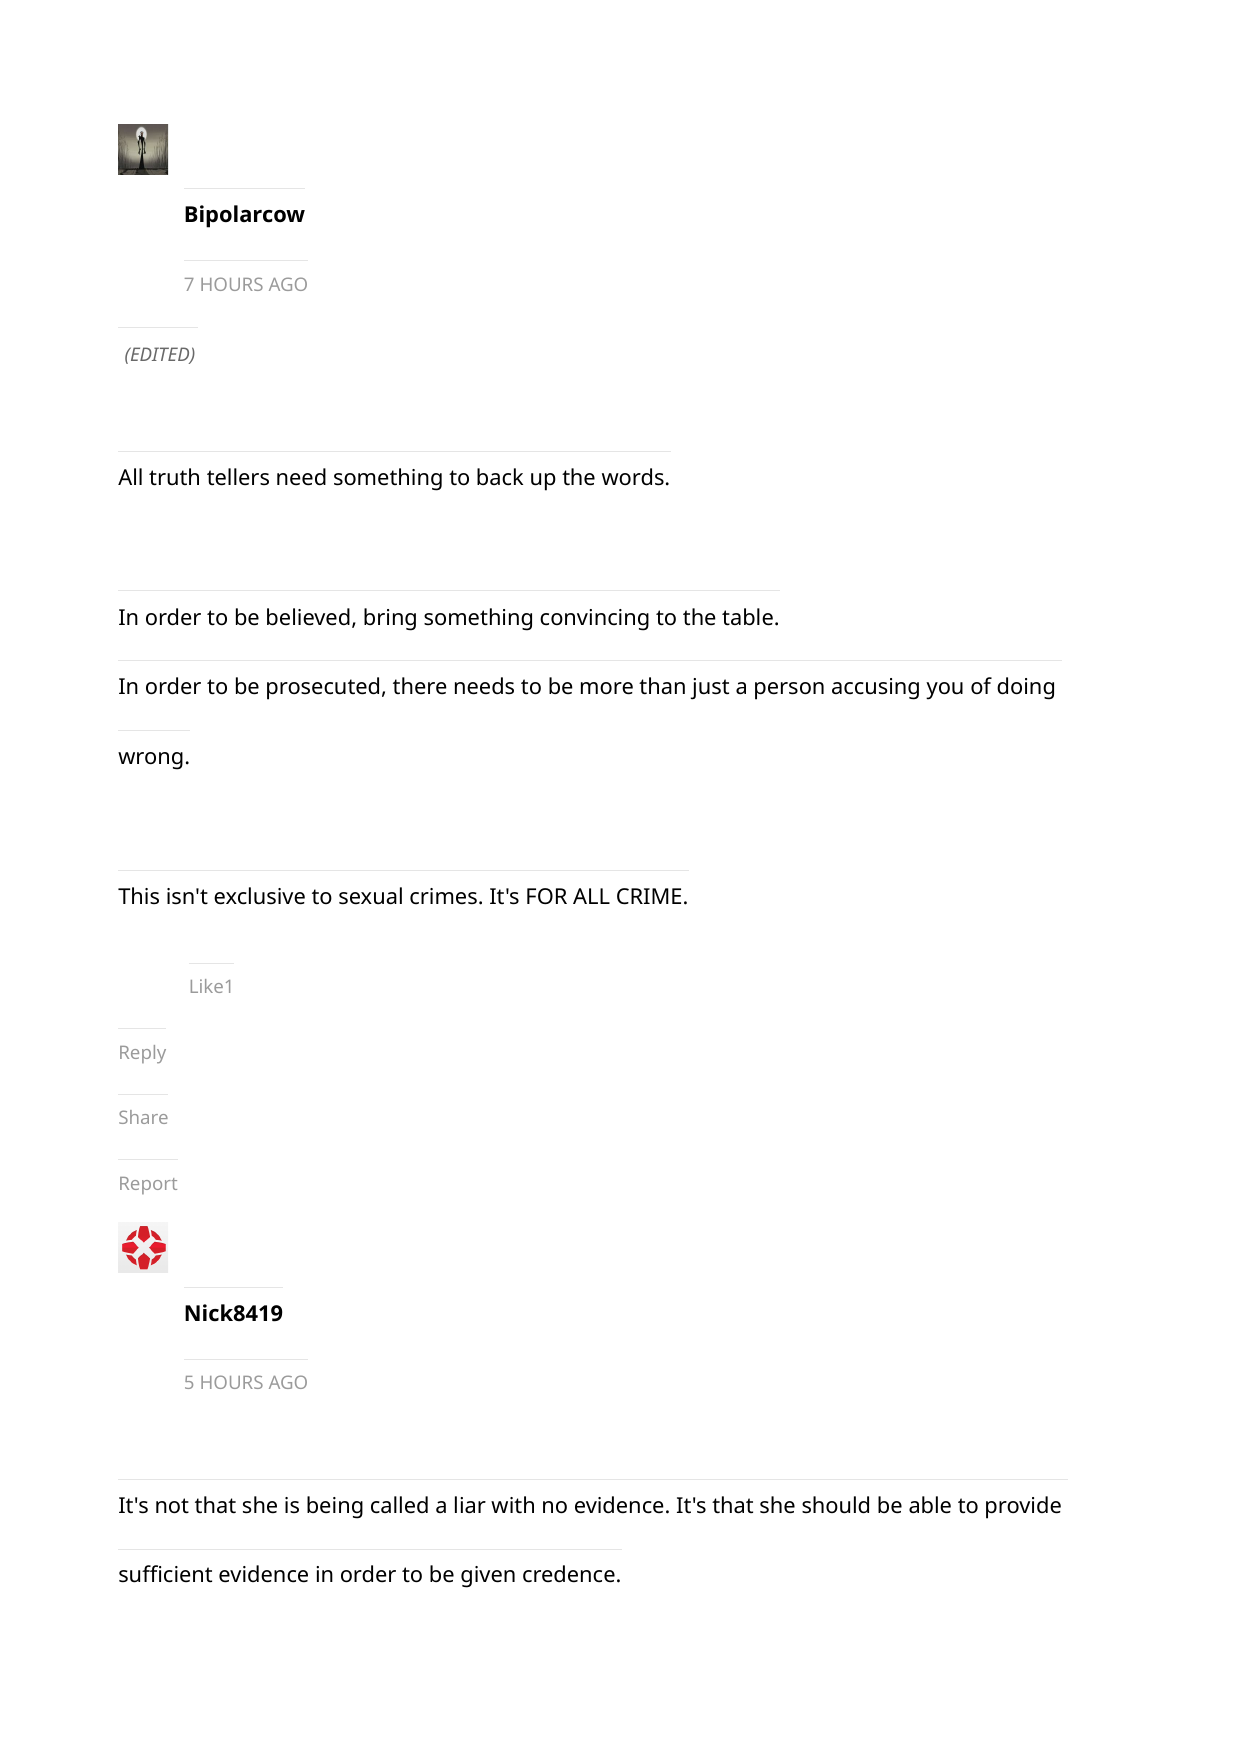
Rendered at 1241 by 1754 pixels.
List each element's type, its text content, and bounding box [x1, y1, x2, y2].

text 7 HOURS AGO [184, 260, 1117, 297]
text It's not that she is being called a liar with no evidence. It's that she should be able to provide sufficient evidence in order to be given credence. [118, 1479, 1122, 1589]
text Report [118, 1159, 1122, 1196]
picture [118, 1222, 169, 1273]
text All truth tellers need something to back up the words. In order to be believed, bring something convincing to the table. In order to be prosecuted, there needs to be more than just a person accusing you of doing wrong. This isn't exclusive to sexual crimes. It's FOR ALL CRIME. [118, 451, 1122, 910]
text (EDITED) [118, 327, 1122, 367]
picture [118, 124, 169, 175]
text Nick8419 [184, 1287, 1114, 1327]
text Like1 [188, 963, 1122, 999]
text 5 HOURS AGO [184, 1358, 1117, 1395]
text Reply [118, 1028, 1122, 1065]
text Share [118, 1094, 1122, 1130]
text Bipolarcow [184, 188, 1114, 229]
